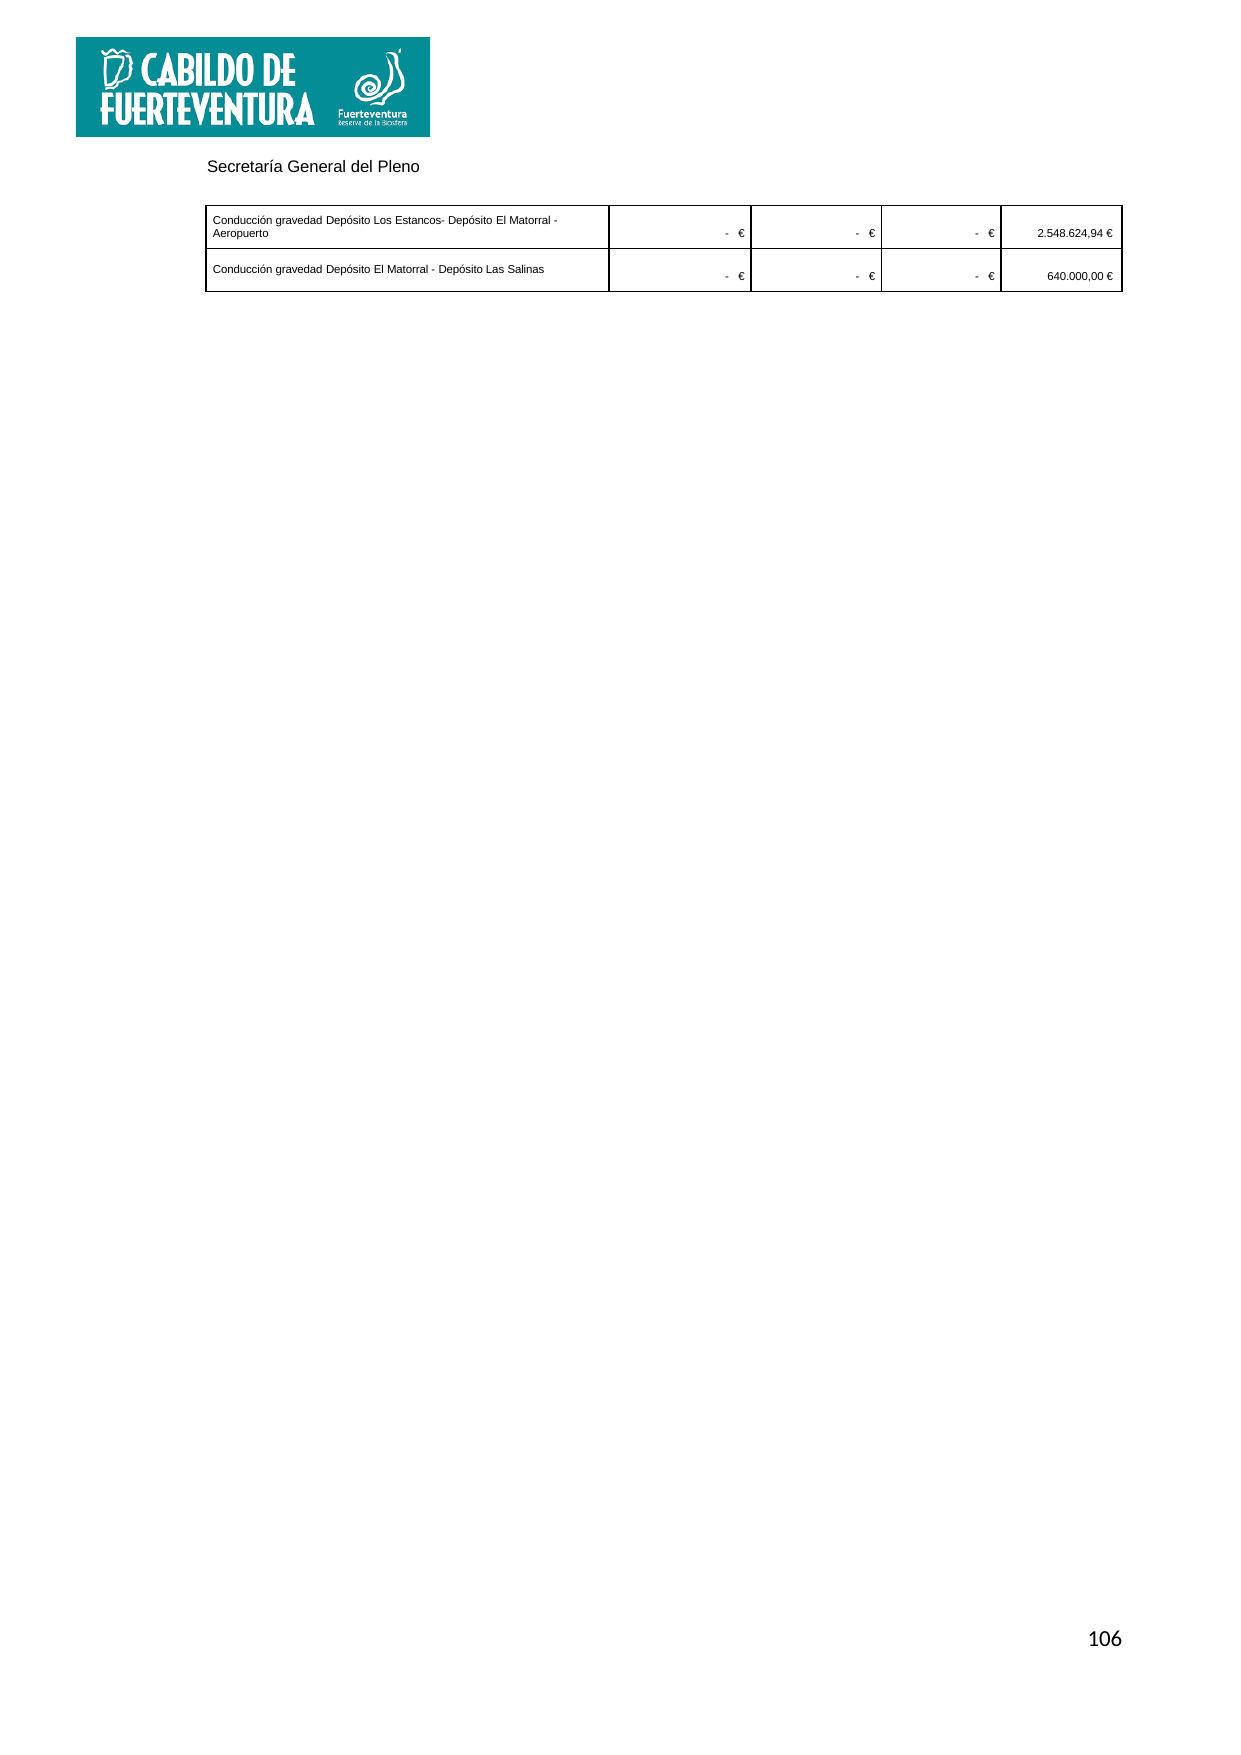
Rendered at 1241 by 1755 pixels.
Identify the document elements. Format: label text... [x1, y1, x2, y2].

table_cell 2.548.624,94 € [1002, 206, 1121, 247]
table_cell - € [882, 249, 1000, 291]
table_cell - € [752, 206, 881, 247]
table_cell - € [752, 249, 881, 291]
table_cell - € [882, 206, 1000, 247]
table_cell Conducción gravedad Depósito El Matorral - Depósito Las Salinas [207, 249, 608, 291]
table_cell - € [610, 206, 750, 247]
table_cell 640.000,00 € [1002, 249, 1121, 291]
table_cell - € [610, 249, 750, 291]
table_cell Conducción gravedad Depósito Los Estancos- Depósito El Matorral - Aeropuerto [207, 206, 608, 247]
